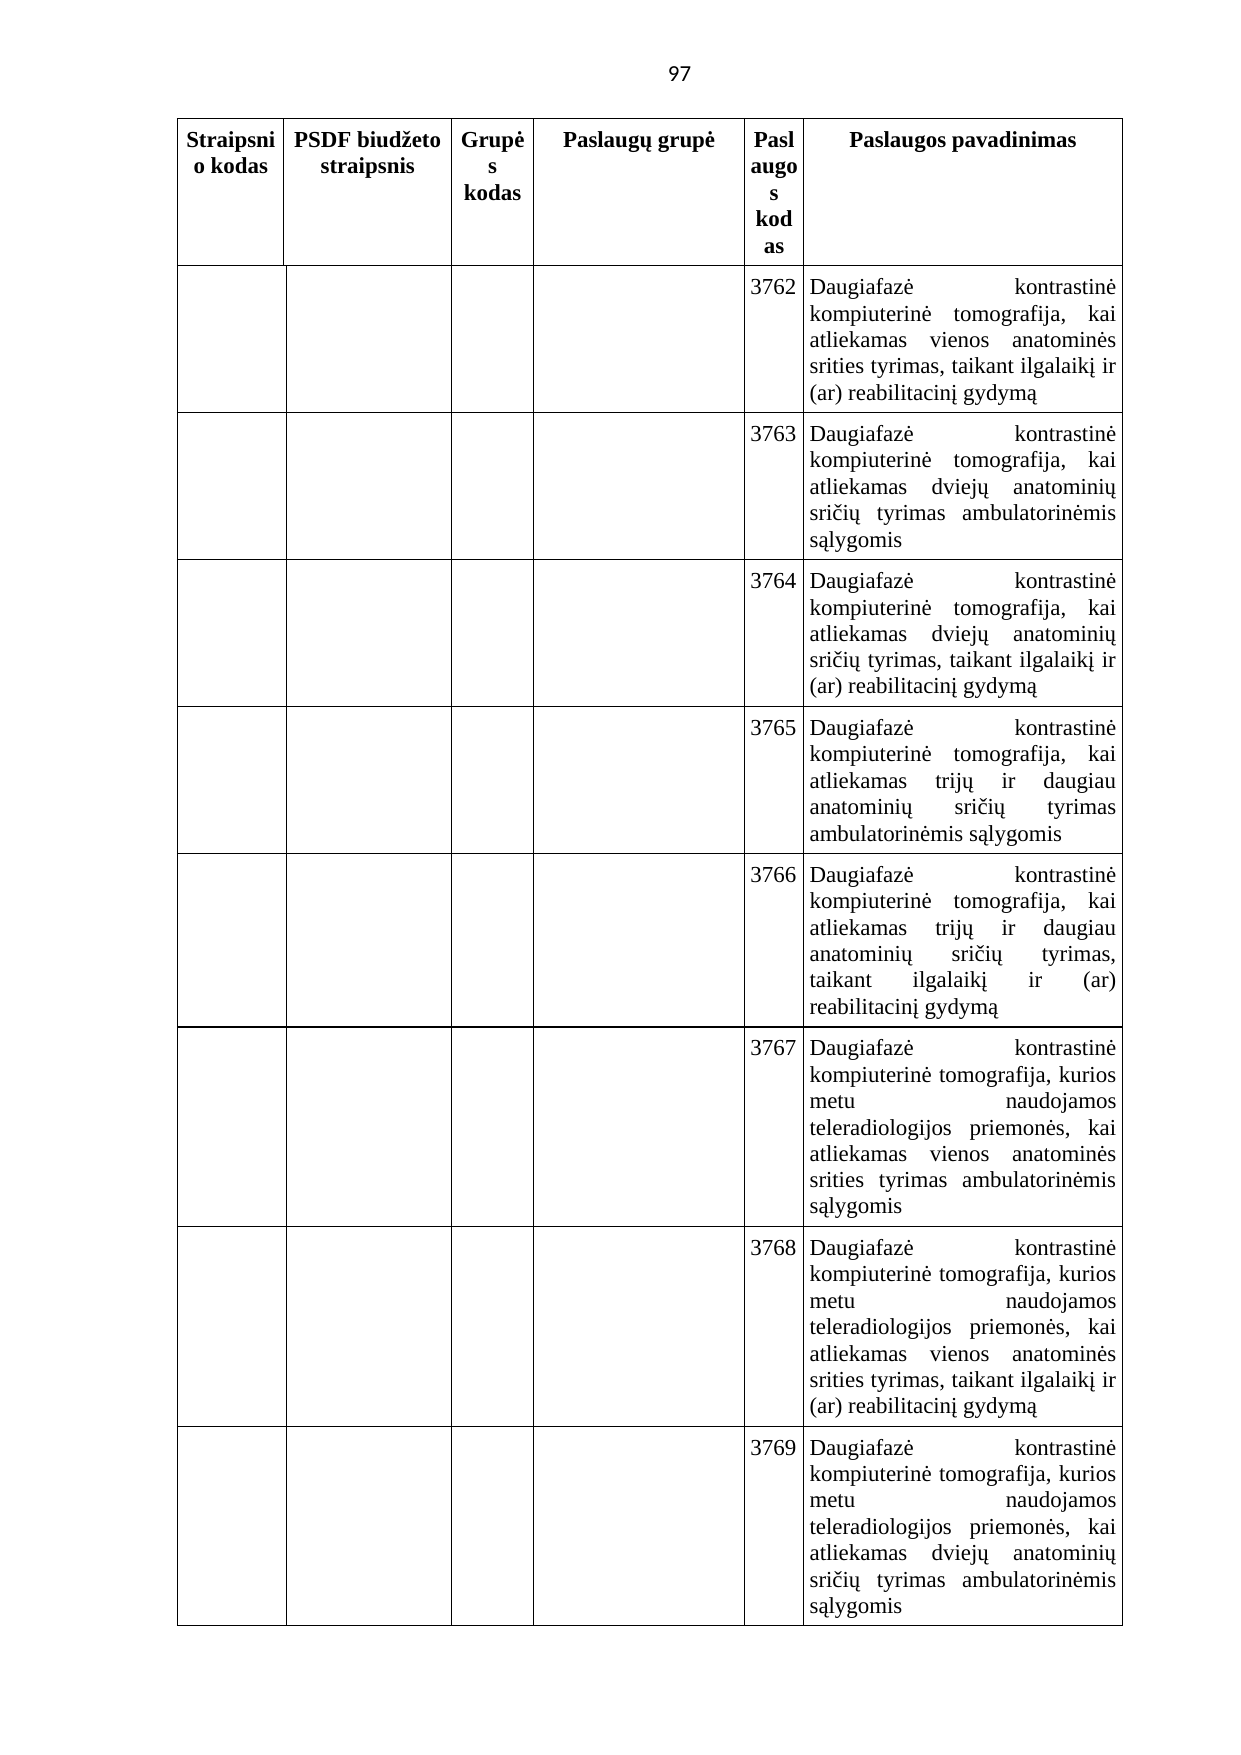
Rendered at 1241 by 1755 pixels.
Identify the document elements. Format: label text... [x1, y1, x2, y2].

table_cell 3767 [745, 1028, 803, 1226]
table_cell [452, 413, 533, 559]
table_cell Daugiafazė kontrastinė kompiuterinė tomografija, kai atliekamas dviejų anatominių sričių tyrimas, taikant ilgalaikį ir (ar) reabilitacinį gydymą [804, 560, 1122, 706]
table_cell 3769 [745, 1427, 803, 1625]
table_cell [287, 1427, 451, 1625]
table_header Paslaugos pavadinimas [804, 119, 1122, 265]
table_cell 3768 [745, 1227, 803, 1426]
table_cell Daugiafazė kontrastinė kompiuterinė tomografija, kai atliekamas dviejų anatominių sričių tyrimas ambulatorinėmis sąlygomis [804, 413, 1122, 559]
table_cell [534, 1227, 744, 1426]
table_cell Daugiafazė kontrastinė kompiuterinė tomografija, kurios metu naudojamos teleradiologijos priemonės, kai atliekamas vienos anatominės srities tyrimas ambulatorinėmis sąlygomis [804, 1028, 1122, 1226]
table_cell Daugiafazė kontrastinė kompiuterinė tomografija, kai atliekamas vienos anatominės srities tyrimas, taikant ilgalaikį ir (ar) reabilitacinį gydymą [804, 266, 1122, 412]
table_cell [452, 1028, 533, 1226]
table_cell [287, 413, 451, 559]
table_cell [452, 1227, 533, 1426]
table_cell 3766 [745, 854, 803, 1026]
table_cell Daugiafazė kontrastinė kompiuterinė tomografija, kurios metu naudojamos teleradiologijos priemonės, kai atliekamas dviejų anatominių sričių tyrimas ambulatorinėmis sąlygomis [804, 1427, 1122, 1625]
table_header Paslaugų grupė [534, 119, 744, 265]
table_cell [287, 1028, 451, 1226]
table_cell [534, 560, 744, 706]
table_cell [452, 854, 533, 1026]
table_cell [534, 1028, 744, 1226]
table_cell [452, 560, 533, 706]
table_header Straipsnio kodas [178, 119, 283, 265]
table_cell [534, 707, 744, 853]
table_cell [178, 1028, 286, 1226]
table_cell 3765 [745, 707, 803, 853]
table_cell [178, 854, 286, 1026]
table_cell [534, 1427, 744, 1625]
table_cell [287, 266, 451, 412]
table_cell [452, 707, 533, 853]
table_cell [452, 1427, 533, 1625]
table_cell [178, 413, 286, 559]
table_cell [287, 560, 451, 706]
table_cell [178, 1427, 286, 1625]
table_header Grupės kodas [452, 119, 533, 265]
table_cell [178, 266, 286, 412]
table_cell Daugiafazė kontrastinė kompiuterinė tomografija, kai atliekamas trijų ir daugiau anatominių sričių tyrimas ambulatorinėmis sąlygomis [804, 707, 1122, 853]
table_cell [178, 560, 286, 706]
table_cell 3763 [745, 413, 803, 559]
table_cell [534, 266, 744, 412]
table_cell [287, 1227, 451, 1426]
table_cell [534, 413, 744, 559]
table_cell [178, 707, 286, 853]
table_header PSDF biudžeto straipsnis [284, 119, 451, 265]
table_cell [178, 1227, 286, 1426]
table_cell Daugiafazė kontrastinė kompiuterinė tomografija, kurios metu naudojamos teleradiologijos priemonės, kai atliekamas vienos anatominės srities tyrimas, taikant ilgalaikį ir (ar) reabilitacinį gydymą [804, 1227, 1122, 1426]
table_header Paslaugos kodas [745, 119, 803, 265]
table_cell [287, 707, 451, 853]
table_cell [287, 854, 451, 1026]
table_cell Daugiafazė kontrastinė kompiuterinė tomografija, kai atliekamas trijų ir daugiau anatominių sričių tyrimas, taikant ilgalaikį ir (ar) reabilitacinį gydymą [804, 854, 1122, 1026]
table_cell [452, 266, 533, 412]
table_cell 3762 [745, 266, 803, 412]
table_cell 3764 [745, 560, 803, 706]
table_cell [534, 854, 744, 1026]
